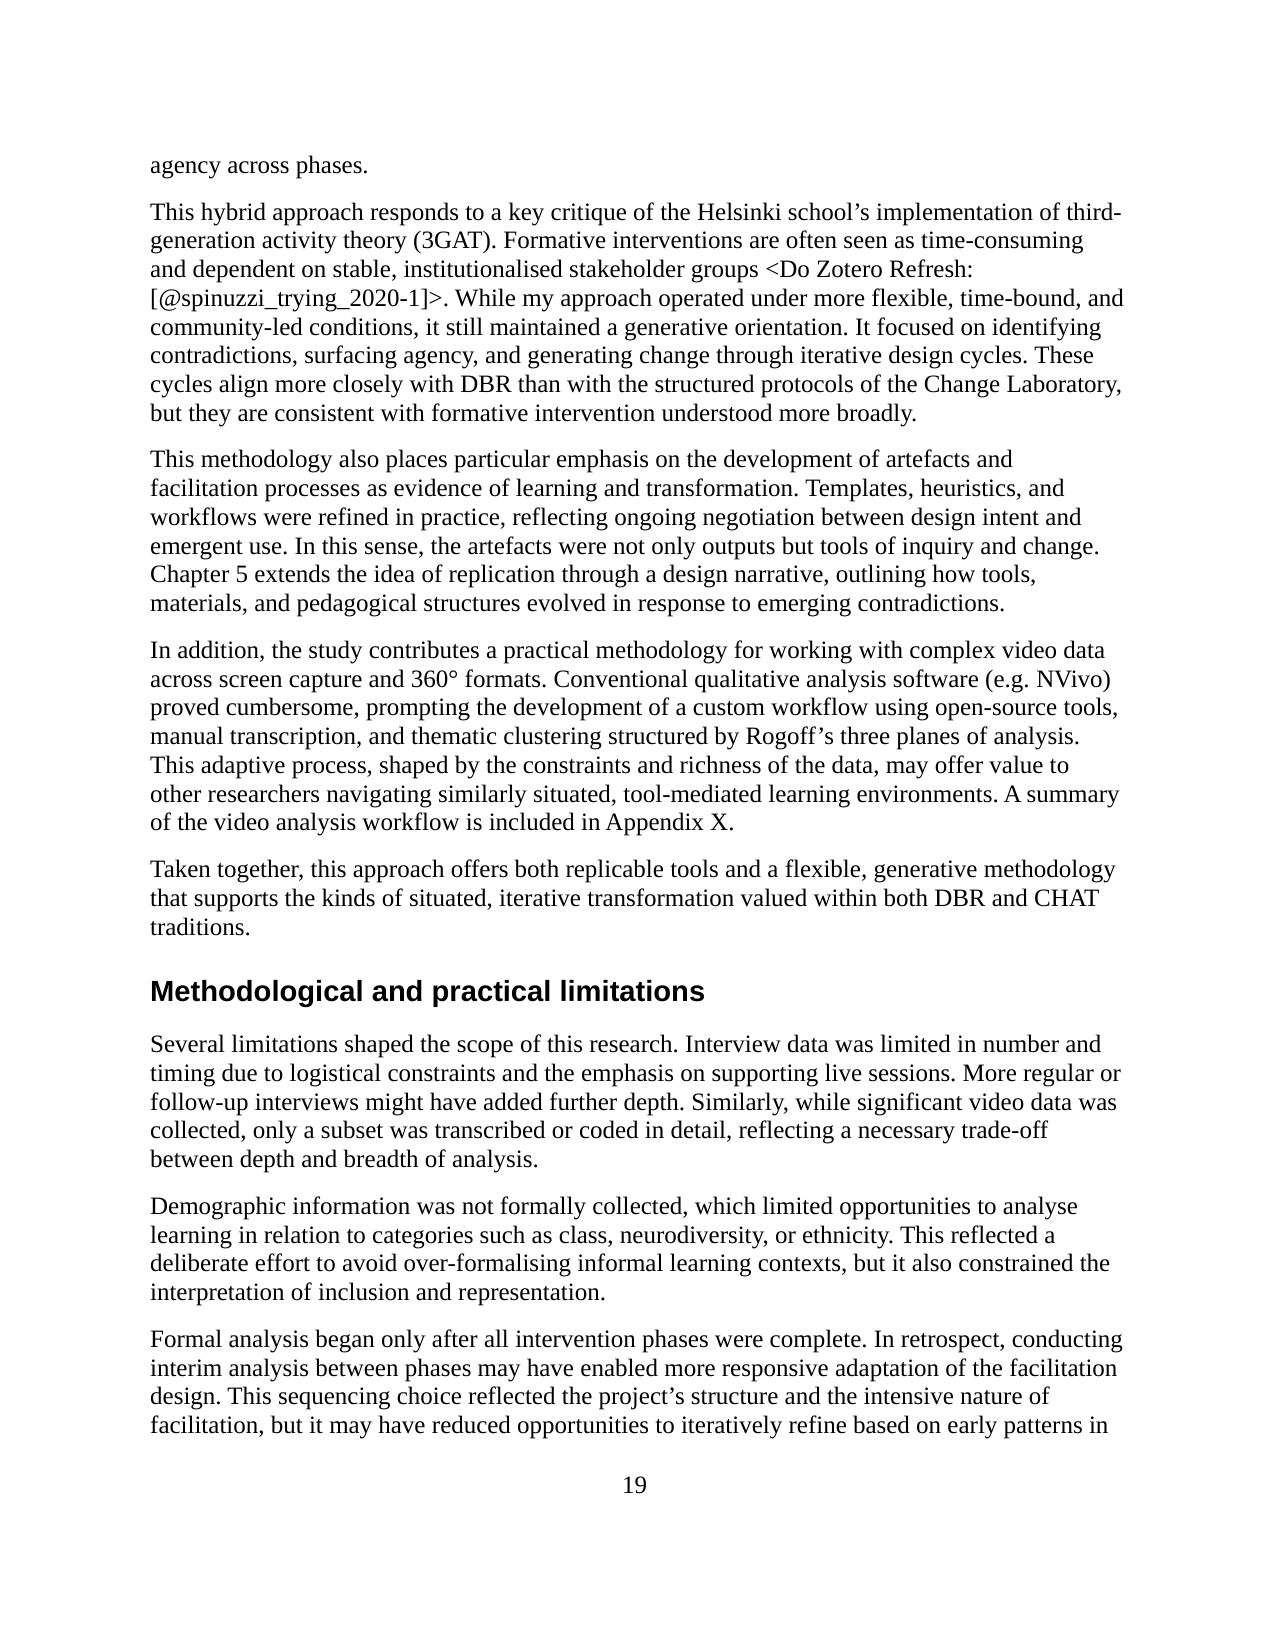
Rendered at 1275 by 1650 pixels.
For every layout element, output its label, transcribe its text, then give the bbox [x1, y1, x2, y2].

text Formal analysis began only after all intervention phases were complete. In retrospect, conducting interim analysis between phases may have enabled more responsive adaptation of the facilitation design. This sequencing choice reflected the project’s structure and the intensive nature of facilitation, but it may have reduced opportunities to iteratively refine based on early patterns in [150, 1324, 1125, 1439]
text This hybrid approach responds to a key critique of the Helsinki school’s implementation of third-generation activity theory (3GAT). Formative interventions are often seen as time-consuming and dependent on stable, institutionalised stakeholder groups <Do Zotero Refresh: [@spinuzzi_trying_2020-1]>. While my approach operated under more flexible, time-bound, and community-led conditions, it still maintained a generative orientation. It focused on identifying contradictions, surfacing agency, and generating change through iterative design cycles. These cycles align more closely with DBR than with the structured protocols of the Change Laboratory, but they are consistent with formative intervention understood more broadly. [150, 197, 1125, 427]
text This methodology also places particular emphasis on the development of artefacts and facilitation processes as evidence of learning and transformation. Templates, heuristics, and workflows were refined in practice, reflecting ongoing negotiation between design intent and emergent use. In this sense, the artefacts were not only outputs but tools of inquiry and change. Chapter 5 extends the idea of replication through a design narrative, outlining how tools, materials, and pedagogical structures evolved in response to emerging contradictions. [150, 444, 1125, 617]
text Taken together, this approach offers both replicable tools and a flexible, generative methodology that supports the kinds of situated, iterative transformation valued within both DBR and CHAT traditions. [150, 854, 1125, 940]
text In addition, the study contributes a practical methodology for working with complex video data across screen capture and 360° formats. Conventional qualitative analysis software (e.g. NVivo) proved cumbersome, prompting the development of a custom workflow using open-source tools, manual transcription, and thematic clustering structured by Rogoff’s three planes of analysis. This adaptive process, shaped by the constraints and richness of the data, may offer value to other researchers navigating similarly situated, tool-mediated learning environments. A summary of the video analysis workflow is included in Appendix X. [150, 635, 1125, 836]
subtitle Methodological and practical limitations [150, 974, 1125, 1008]
text agency across phases. [150, 150, 1125, 179]
text Demographic information was not formally collected, which limited opportunities to analyse learning in relation to categories such as class, neurodiversity, or ethnicity. This reflected a deliberate effort to avoid over-formalising informal learning contexts, but it also constrained the interpretation of inclusion and representation. [150, 1191, 1125, 1306]
text Several limitations shaped the scope of this research. Interview data was limited in number and timing due to logistical constraints and the emphasis on supporting live sessions. More regular or follow-up interviews might have added further depth. Similarly, while significant video data was collected, only a subset was transcribed or coded in detail, reflecting a necessary trade-off between depth and breadth of analysis. [150, 1029, 1125, 1173]
